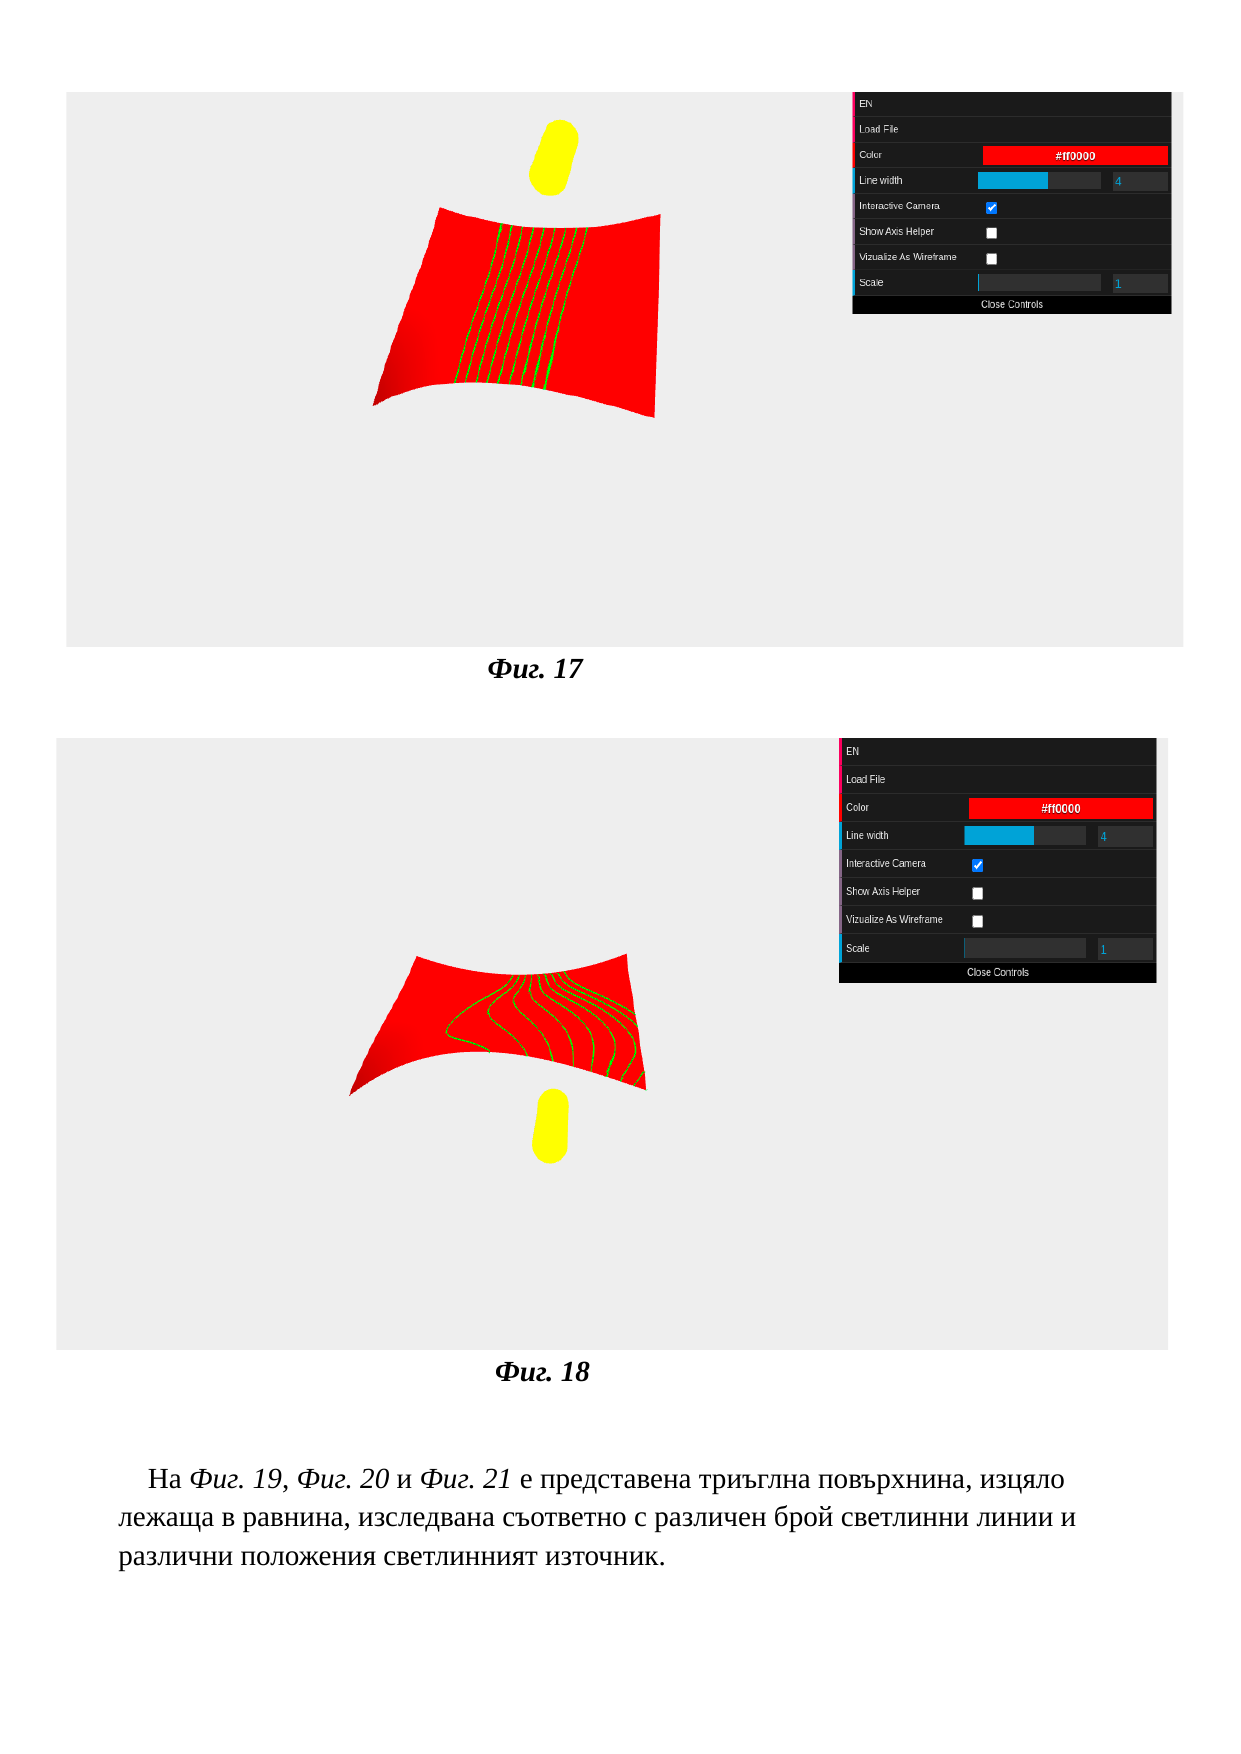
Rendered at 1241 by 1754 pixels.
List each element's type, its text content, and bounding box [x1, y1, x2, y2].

text Фиг. 18 [118, 1350, 1122, 1388]
text На Фиг. 19, Фиг. 20 и Фиг. 21 е представена триъглна повърхнина, изцяло лежаща в равнина, изследвана съответно с различен брой светлинни линии и различни положения светлинният източник. [118, 1461, 1122, 1571]
picture [66, 92, 1184, 647]
picture [56, 738, 1169, 1350]
text Фиг. 17 [118, 647, 1122, 685]
